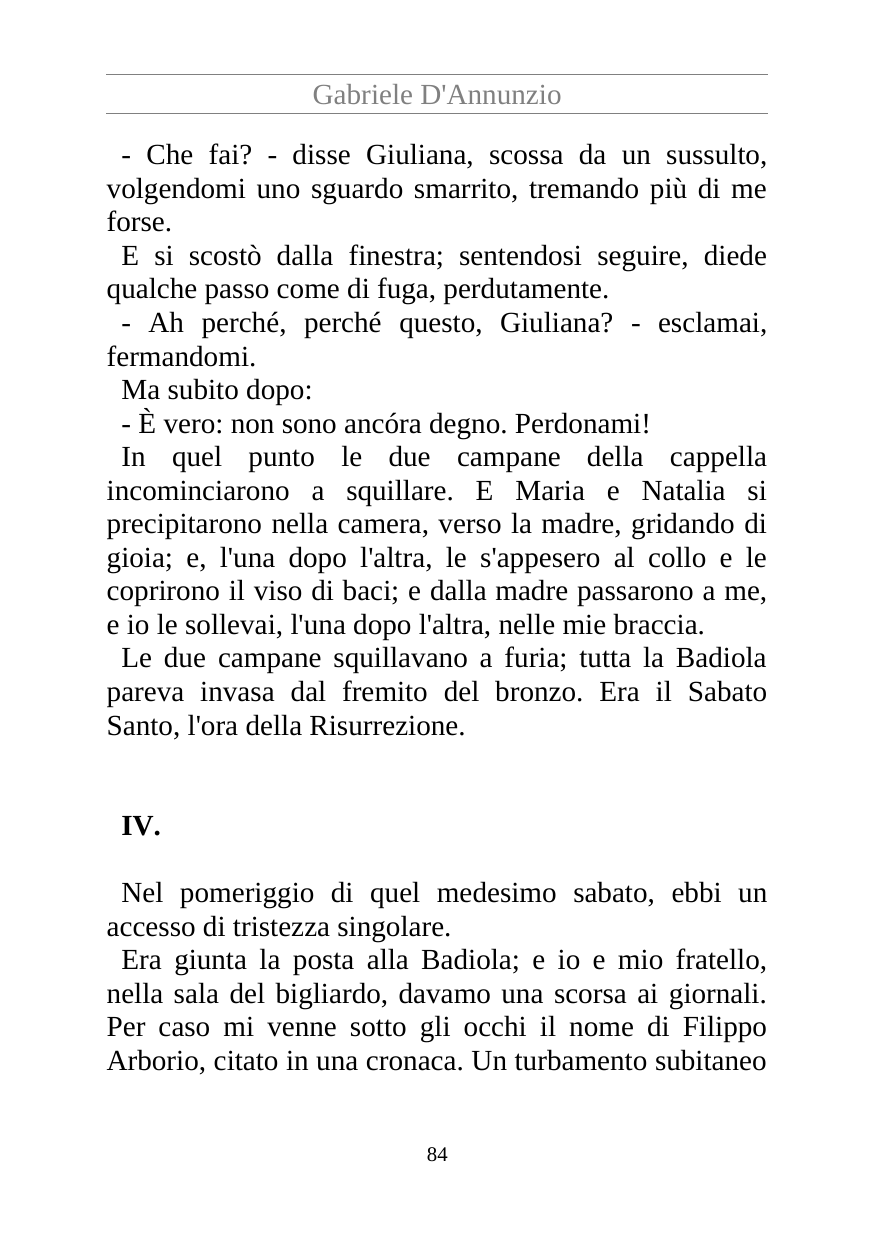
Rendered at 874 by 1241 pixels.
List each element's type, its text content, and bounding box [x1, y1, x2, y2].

text In quel punto le due campane della cappella incominciarono a squillare. E Maria e Natalia si precipitarono nella camera, verso la madre, gridando di gioia; e, l'una dopo l'altra, le s'appesero al collo e le coprirono il viso di baci; e dalla madre passarono a me, e io le sollevai, l'una dopo l'altra, nelle mie braccia. [106, 439, 768, 641]
text - Ah perché, perché questo, Giuliana? - esclamai, fermandomi. [106, 305, 768, 372]
text Le due campane squillavano a furia; tutta la Badiola pareva invasa dal fremito del bronzo. Era il Sabato Santo, l'ora della Risurrezione. [106, 641, 768, 741]
text Nel pomeriggio di quel medesimo sabato, ebbi un accesso di tristezza singolare. [106, 875, 768, 942]
text E si scostò dalla finestra; sentendosi seguire, diede qualche passo come di fuga, perdutamente. [106, 238, 768, 305]
text Ma subito dopo: [106, 372, 768, 406]
text - È vero: non sono ancóra degno. Perdonami! [106, 406, 768, 439]
text Era giunta la posta alla Badiola; e io e mio fratello, nella sala del bigliardo, davamo una scorsa ai giornali. Per caso mi venne sotto gli occhi il nome di Filippo Arborio, citato in una cronaca. Un turbamento subitaneo [106, 942, 768, 1077]
text - Che fai? - disse Giuliana, scossa da un sussulto, volgendomi uno sguardo smarrito, tremando più di me forse. [106, 137, 768, 238]
text IV. [106, 808, 768, 842]
